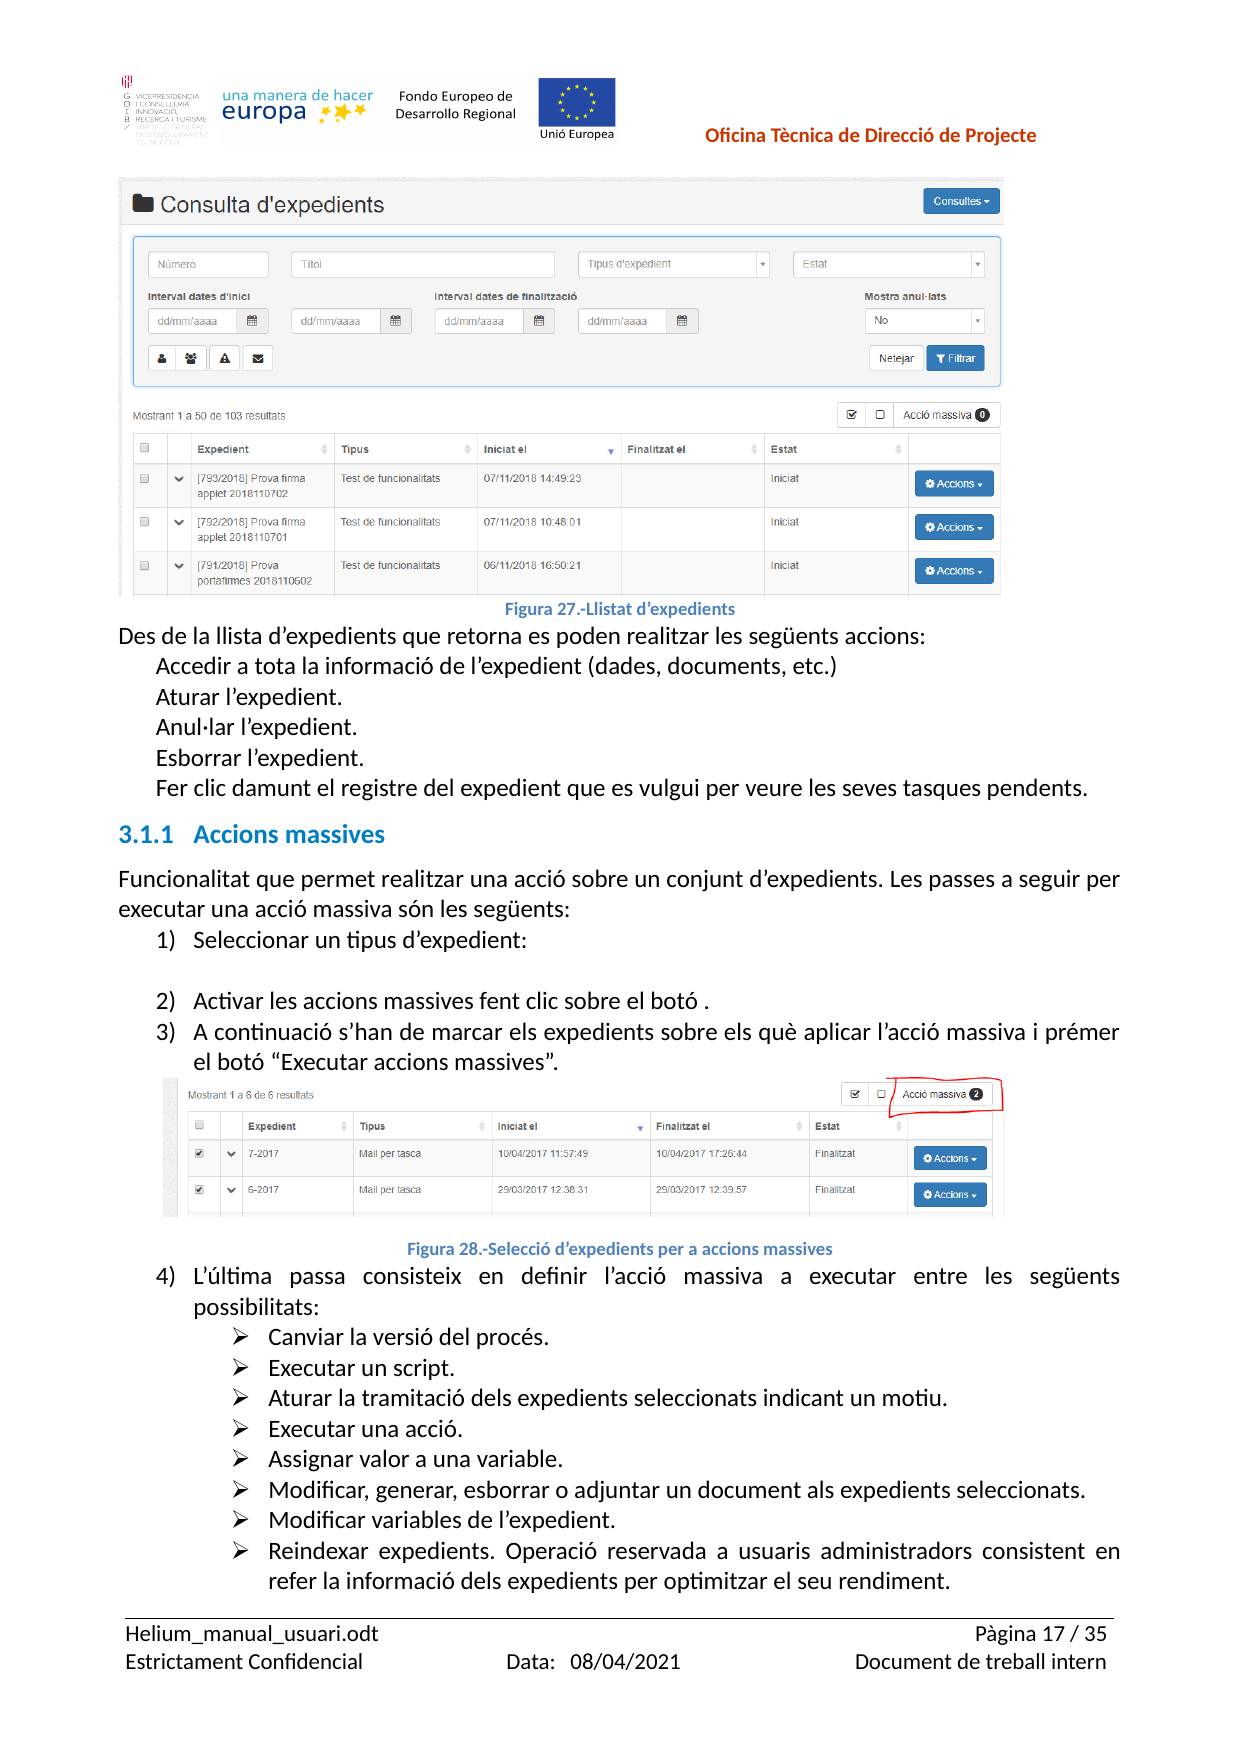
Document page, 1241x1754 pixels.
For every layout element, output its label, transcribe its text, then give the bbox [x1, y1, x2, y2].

list Executar un script. [231, 1352, 1122, 1382]
list Executar una acció. [231, 1413, 1122, 1443]
text Esborrar l’expedient. [118, 742, 1122, 772]
picture [162, 1076, 1004, 1217]
text Fer clic damunt el registre del expedient que es vulgui per veure les seves tasques pendents. [156, 772, 1122, 803]
list Canviar la versió del procés. [231, 1321, 1122, 1352]
subtitle Accions massives [118, 818, 1122, 851]
list Modificar, generar, esborrar o adjuntar un document als expedients seleccionats. [231, 1474, 1122, 1504]
list A continuació s’han de marcar els expedients sobre els què aplicar l’acció massiva i prémer el botó “Executar accions massives”. [156, 1016, 1122, 1077]
text Aturar l’expedient. [118, 681, 1122, 711]
text Figura 28.-Selecció d’expedients per a accions massives [118, 1237, 1122, 1260]
picture [118, 73, 213, 147]
text Figura 27.-Llistat d’expedients [118, 597, 1122, 620]
list Seleccionar un tipus d’expedient: [156, 924, 1122, 955]
text Funcionalitat que permet realitzar una acció sobre un conjunt d’expedients. Les passes a seguir per executar una acció massiva són les següents: [118, 863, 1122, 924]
list Modificar variables de l’expedient. [231, 1504, 1122, 1535]
list Activar les accions massives fent clic sobre el botó . [156, 985, 1122, 1016]
list Aturar la tramitació dels expedients seleccionats indicant un motiu. [231, 1382, 1122, 1413]
list L’última passa consisteix en definir l’acció massiva a executar entre les següents possibilitats: [156, 1260, 1122, 1321]
text Anul·lar l’expedient. [118, 711, 1122, 742]
picture [118, 177, 1004, 597]
list Reindexar expedients. Operació reservada a usuaris administradors consistent en refer la informació dels expedients per optimitzar el seu rendiment. [231, 1535, 1122, 1596]
picture [219, 73, 621, 147]
list Assignar valor a una variable. [231, 1443, 1122, 1474]
text Des de la llista d’expedients que retorna es poden realitzar les següents accions: [118, 620, 1122, 650]
text Accedir a tota la informació de l’expedient (dades, documents, etc.) [156, 650, 1122, 681]
